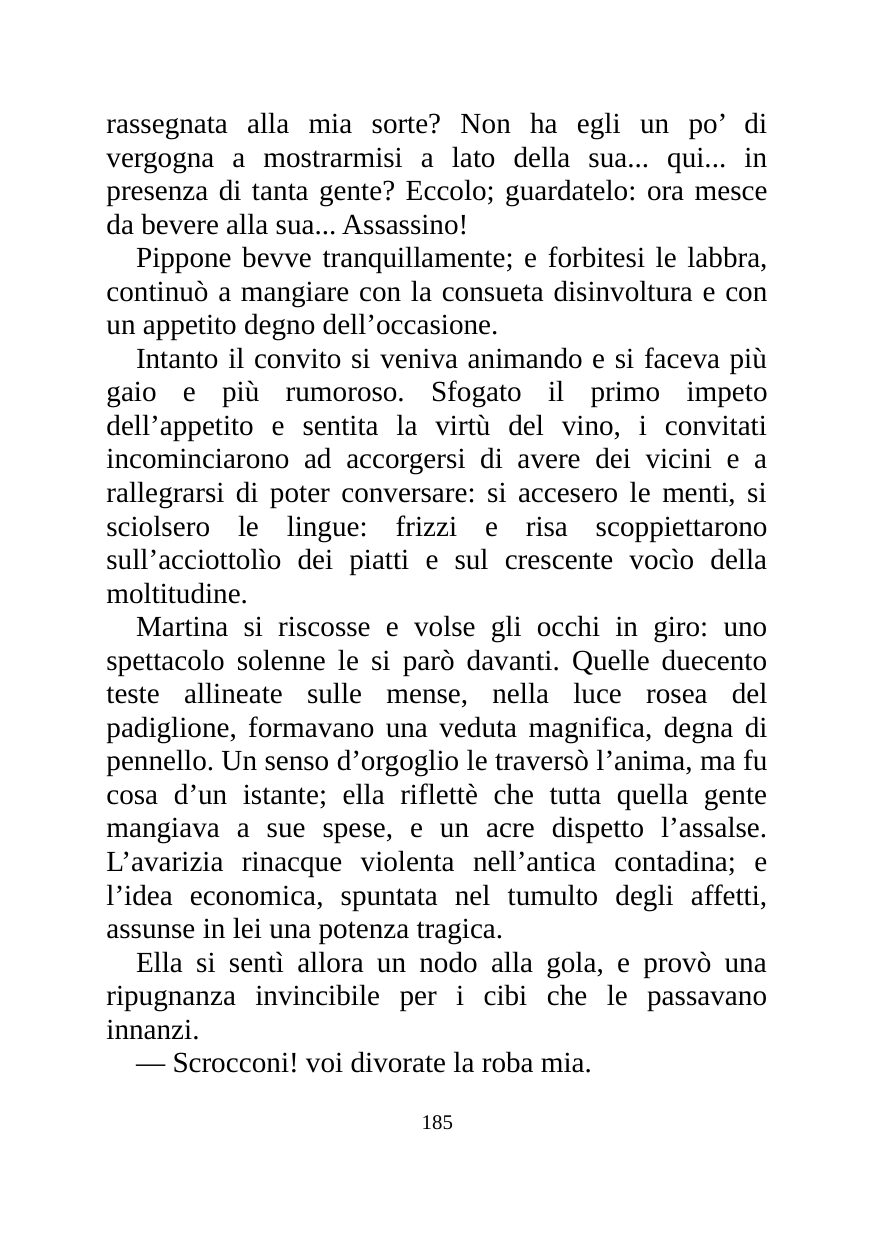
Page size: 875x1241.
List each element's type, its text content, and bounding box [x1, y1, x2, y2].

text Pippone bevve tranquillamente; e forbitesi le labbra, continuò a mangiare con la consueta disinvoltura e con un appetito degno dell’occasione. [106, 240, 768, 341]
text — Scrocconi! voi divorate la roba mia. [106, 1045, 768, 1079]
text Intanto il convito si veniva animando e si faceva più gaio e più rumoroso. Sfogato il primo impeto dell’appetito e sentita la virtù del vino, i convitati incominciarono ad accorgersi di avere dei vicini e a rallegrarsi di poter conversare: si accesero le menti, si sciolsero le lingue: frizzi e risa scoppiettarono sull’acciottolìo dei piatti e sul crescente vocìo della moltitudine. [106, 341, 768, 609]
text Martina si riscosse e volse gli occhi in giro: uno spettacolo solenne le si parò davanti. Quelle duecento teste allineate sulle mense, nella luce rosea del padiglione, formavano una veduta magnifica, degna di pennello. Un senso d’orgoglio le traversò l’anima, ma fu cosa d’un istante; ella riflettè che tutta quella gente mangiava a sue spese, e un acre dispetto l’assalse. L’avarizia rinacque violenta nell’antica contadina; e l’idea economica, spuntata nel tumulto degli affetti, assunse in lei una potenza tragica. [106, 609, 768, 945]
text Ella si sentì allora un nodo alla gola, e provò una ripugnanza invincibile per i cibi che le passavano innanzi. [106, 945, 768, 1045]
text rassegnata alla mia sorte? Non ha egli un po’ di vergogna a mostrarmisi a lato della sua... qui... in presenza di tanta gente? Eccolo; guardatelo: ora mesce da bevere alla sua... Assassino! [106, 106, 768, 240]
